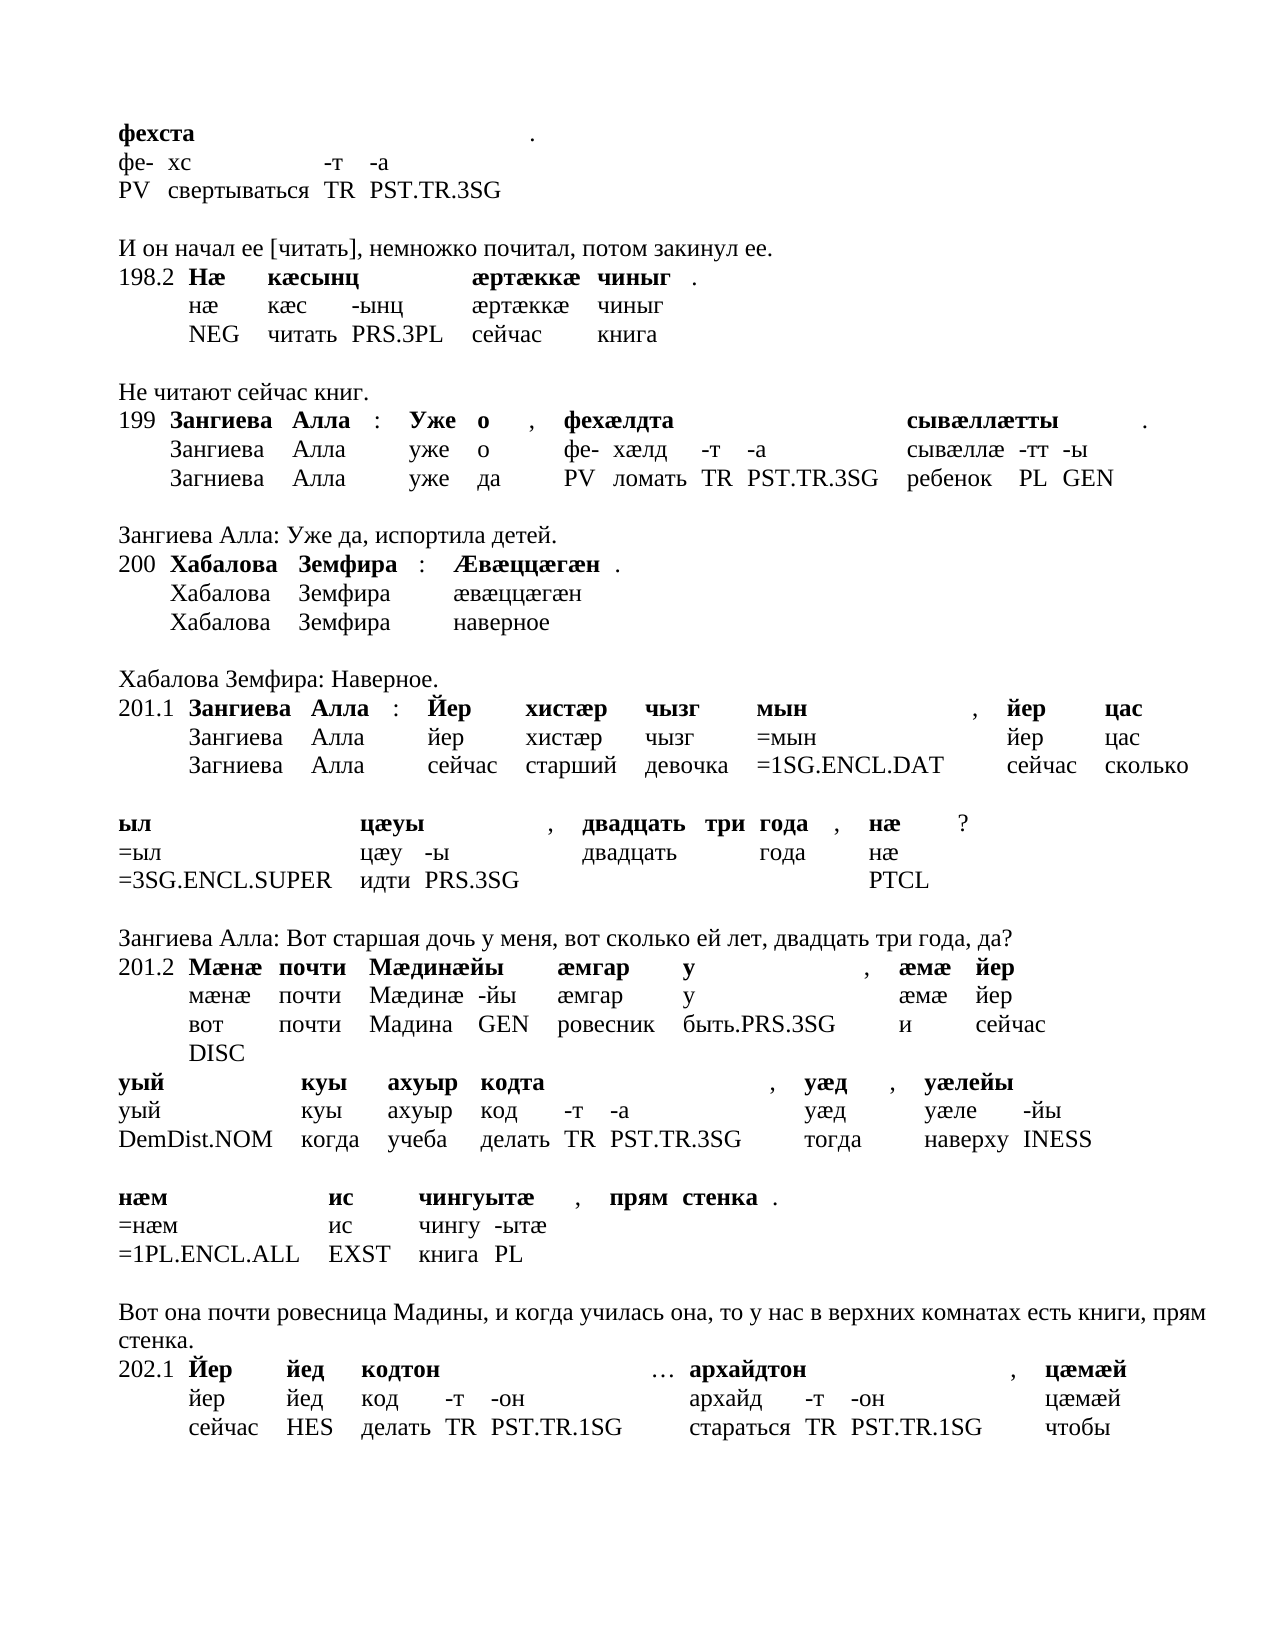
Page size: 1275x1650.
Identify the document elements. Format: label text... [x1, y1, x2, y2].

text Мæдинæ [369, 981, 464, 1009]
text Æвæццæгæн [453, 549, 601, 578]
text TR [445, 1412, 477, 1441]
text хс [168, 147, 310, 176]
text сейчас [427, 751, 498, 779]
text Хабалова Земфира: Наверное. [118, 664, 1249, 693]
text ахуыр [387, 1096, 453, 1124]
text Загниева [188, 751, 283, 779]
text , [834, 808, 855, 837]
text сейчас [975, 1009, 1046, 1038]
text GEN [1062, 463, 1114, 492]
text года [759, 808, 820, 837]
text Алла [311, 751, 365, 779]
text PL [494, 1239, 547, 1268]
text Земфира [298, 578, 391, 607]
text -т [445, 1383, 477, 1412]
text , [529, 406, 550, 434]
text , [574, 1182, 596, 1211]
text DemDist.NOM [118, 1124, 273, 1153]
text PTCL [868, 866, 930, 894]
text свертываться [168, 176, 310, 204]
text 198.2 [118, 262, 174, 291]
text да [477, 463, 501, 492]
text , [547, 808, 568, 837]
text фе- [563, 434, 599, 463]
text делать [361, 1412, 431, 1441]
text Хабалова [169, 549, 284, 578]
text Йер [188, 1354, 272, 1383]
text три [705, 808, 746, 837]
text стараться [689, 1412, 791, 1441]
text уый [118, 1067, 287, 1096]
text PV [563, 463, 599, 492]
text -ы [1062, 434, 1114, 463]
text Земфира [298, 607, 391, 636]
text уый [118, 1096, 273, 1124]
text PST.TR.3SG [369, 176, 501, 204]
text кæсынц [267, 262, 458, 291]
text архайд [689, 1383, 791, 1412]
text двадцать [582, 837, 677, 866]
text мын [756, 693, 958, 722]
text прям [609, 1182, 668, 1211]
text 201.2 [118, 952, 174, 981]
text книга [597, 319, 663, 348]
text чингуытæ [418, 1182, 561, 1211]
text . [529, 118, 550, 147]
text у [683, 981, 836, 1009]
text -т [323, 147, 356, 176]
text -а [747, 434, 879, 463]
text Зангиева Алла: Уже да, испортила детей. [118, 521, 1249, 549]
text : [418, 549, 439, 578]
text Алла [292, 434, 346, 463]
text 201.1 [118, 693, 174, 722]
text код [480, 1096, 550, 1124]
text йед [286, 1383, 334, 1412]
text . [772, 1182, 793, 1211]
text -а [369, 147, 501, 176]
text ахуыр [387, 1067, 467, 1096]
text , [769, 1067, 790, 1096]
text чызг [645, 722, 729, 751]
text , [1010, 1354, 1031, 1383]
text PRS.3PL [351, 319, 444, 348]
text у [683, 952, 850, 981]
text ис [328, 1211, 391, 1239]
text йер [427, 722, 498, 751]
text нæ [868, 837, 930, 866]
text -йы [1023, 1096, 1092, 1124]
text TR [564, 1124, 596, 1153]
text Алла [311, 693, 379, 722]
text æртæккæ [472, 262, 583, 291]
text фехæлдта [563, 406, 893, 434]
text цæуы [360, 808, 533, 837]
text ? [957, 808, 978, 837]
text сколько [1104, 751, 1189, 779]
text Нæ [188, 262, 253, 291]
text ломать [613, 463, 687, 492]
text нæ [188, 291, 240, 319]
text уæлейы [924, 1067, 1106, 1096]
text хистæр [525, 693, 631, 722]
text читать [267, 319, 338, 348]
text Алла [292, 406, 360, 434]
text мæнæ [188, 981, 251, 1009]
text чингу [418, 1211, 480, 1239]
text -т [564, 1096, 596, 1124]
text æмгар [557, 952, 669, 981]
text -йы [478, 981, 529, 1009]
text -ы [424, 837, 519, 866]
text TR [323, 176, 356, 204]
text æмæ [898, 981, 948, 1009]
text сейчас [1007, 751, 1077, 779]
text хæлд [613, 434, 687, 463]
text года [759, 837, 806, 866]
text йер [975, 952, 1059, 981]
text чызг [645, 693, 743, 722]
text Хабалова [169, 578, 270, 607]
text . [1142, 406, 1163, 434]
text PST.TR.3SG [747, 463, 879, 492]
text сывæллæтты [907, 406, 1128, 434]
text кодтон [361, 1354, 637, 1383]
text æмгар [557, 981, 655, 1009]
text код [361, 1383, 431, 1412]
text и [898, 1009, 948, 1038]
text PV [118, 176, 154, 204]
text TR [805, 1412, 837, 1441]
text идти [360, 866, 411, 894]
text двадцать [582, 808, 691, 837]
text чиныг [597, 291, 663, 319]
text делать [480, 1124, 550, 1153]
text , [972, 693, 993, 722]
text Мæдинæйы [369, 952, 543, 981]
text йер [975, 981, 1046, 1009]
text : [374, 406, 395, 434]
text когда [301, 1124, 359, 1153]
text EXST [328, 1239, 391, 1268]
text Вот она почти ровесница Мадины, и когда училась она, то у нас в верхних комнатах есть книги, прям стенка. [118, 1297, 1249, 1354]
text фехста [118, 118, 515, 147]
text PRS.3SG [424, 866, 519, 894]
text йед [286, 1354, 347, 1383]
text кæс [267, 291, 338, 319]
text . [614, 549, 635, 578]
text уæле [924, 1096, 1009, 1124]
text -т [701, 434, 733, 463]
text фе- [118, 147, 154, 176]
text йер [1007, 693, 1091, 722]
text Хабалова [169, 607, 270, 636]
text Зангиева [169, 406, 278, 434]
text уже [408, 463, 449, 492]
text чтобы [1045, 1412, 1121, 1441]
text -а [610, 1096, 742, 1124]
text PST.TR.3SG [610, 1124, 742, 1153]
text Зангиева Алла: Вот старшая дочь у меня, вот сколько ей лет, двадцать три года, да? [118, 923, 1249, 952]
text сейчас [472, 319, 569, 348]
text DISC [188, 1038, 265, 1067]
text =1PL.ENCL.ALL [118, 1239, 300, 1268]
text Земфира [298, 549, 404, 578]
text PL [1018, 463, 1049, 492]
text быть.PRS.3SG [683, 1009, 836, 1038]
text наверное [453, 607, 582, 636]
text цас [1104, 693, 1203, 722]
text старший [525, 751, 617, 779]
text тогда [804, 1124, 862, 1153]
text INESS [1023, 1124, 1092, 1153]
text =мын [756, 722, 944, 751]
text PST.TR.1SG [851, 1412, 983, 1441]
text учеба [387, 1124, 453, 1153]
text чиныг [597, 262, 677, 291]
text , [889, 1067, 910, 1096]
text Загниева [169, 463, 264, 492]
text ыл [118, 808, 346, 837]
text книга [418, 1239, 480, 1268]
text -он [491, 1383, 623, 1412]
text : [392, 693, 413, 722]
text -ынц [351, 291, 444, 319]
text Мæнæ [188, 952, 265, 981]
text архайдтон [689, 1354, 996, 1383]
text Мадина [369, 1009, 464, 1038]
text GEN [478, 1009, 529, 1038]
text æмæ [898, 952, 962, 981]
text Зангиева [169, 434, 264, 463]
text цæмæй [1045, 1383, 1121, 1412]
text Йер [427, 693, 512, 722]
text о [477, 434, 501, 463]
text цæмæй [1045, 1354, 1135, 1383]
text нæм [118, 1182, 314, 1211]
text йер [188, 1383, 259, 1412]
text 199 [118, 406, 156, 434]
text Уже [408, 406, 463, 434]
text . [691, 262, 712, 291]
text æвæццæгæн [453, 578, 582, 607]
text нæ [868, 808, 943, 837]
text ребенок [907, 463, 1005, 492]
text Алла [292, 463, 346, 492]
text о [477, 406, 515, 434]
text стенка [682, 1182, 758, 1211]
text Не читают сейчас книг. [118, 377, 1249, 406]
text вот [188, 1009, 251, 1038]
text æртæккæ [472, 291, 569, 319]
text наверху [924, 1124, 1009, 1153]
text И он начал ее [читать], немножко почитал, потом закинул ее. [118, 233, 1249, 262]
text =1SG.ENCL.DAT [756, 751, 944, 779]
text цас [1104, 722, 1189, 751]
text девочка [645, 751, 729, 779]
text -ытæ [494, 1211, 547, 1239]
text почти [278, 1009, 341, 1038]
text почти [278, 981, 341, 1009]
text почти [278, 952, 355, 981]
text … [650, 1354, 675, 1383]
text куы [301, 1096, 359, 1124]
text =нæм [118, 1211, 300, 1239]
text кодта [480, 1067, 756, 1096]
text уæд [804, 1096, 862, 1124]
text PST.TR.1SG [491, 1412, 623, 1441]
text ис [328, 1182, 404, 1211]
text ровесник [557, 1009, 655, 1038]
text уæд [804, 1067, 876, 1096]
text йер [1007, 722, 1077, 751]
text сывæллæ [907, 434, 1005, 463]
text уже [408, 434, 449, 463]
text -т [805, 1383, 837, 1412]
text Зангиева [188, 693, 297, 722]
text , [864, 952, 885, 981]
text =3SG.ENCL.SUPER [118, 866, 332, 894]
text NEG [188, 319, 240, 348]
text цæу [360, 837, 411, 866]
text куы [301, 1067, 373, 1096]
text -тт [1018, 434, 1049, 463]
text Алла [311, 722, 365, 751]
text HES [286, 1412, 334, 1441]
text TR [701, 463, 733, 492]
text хистæр [525, 722, 617, 751]
text сейчас [188, 1412, 259, 1441]
text 200 [118, 549, 156, 578]
text -он [851, 1383, 983, 1412]
text 202.1 [118, 1354, 174, 1383]
text Зангиева [188, 722, 283, 751]
text =ыл [118, 837, 332, 866]
